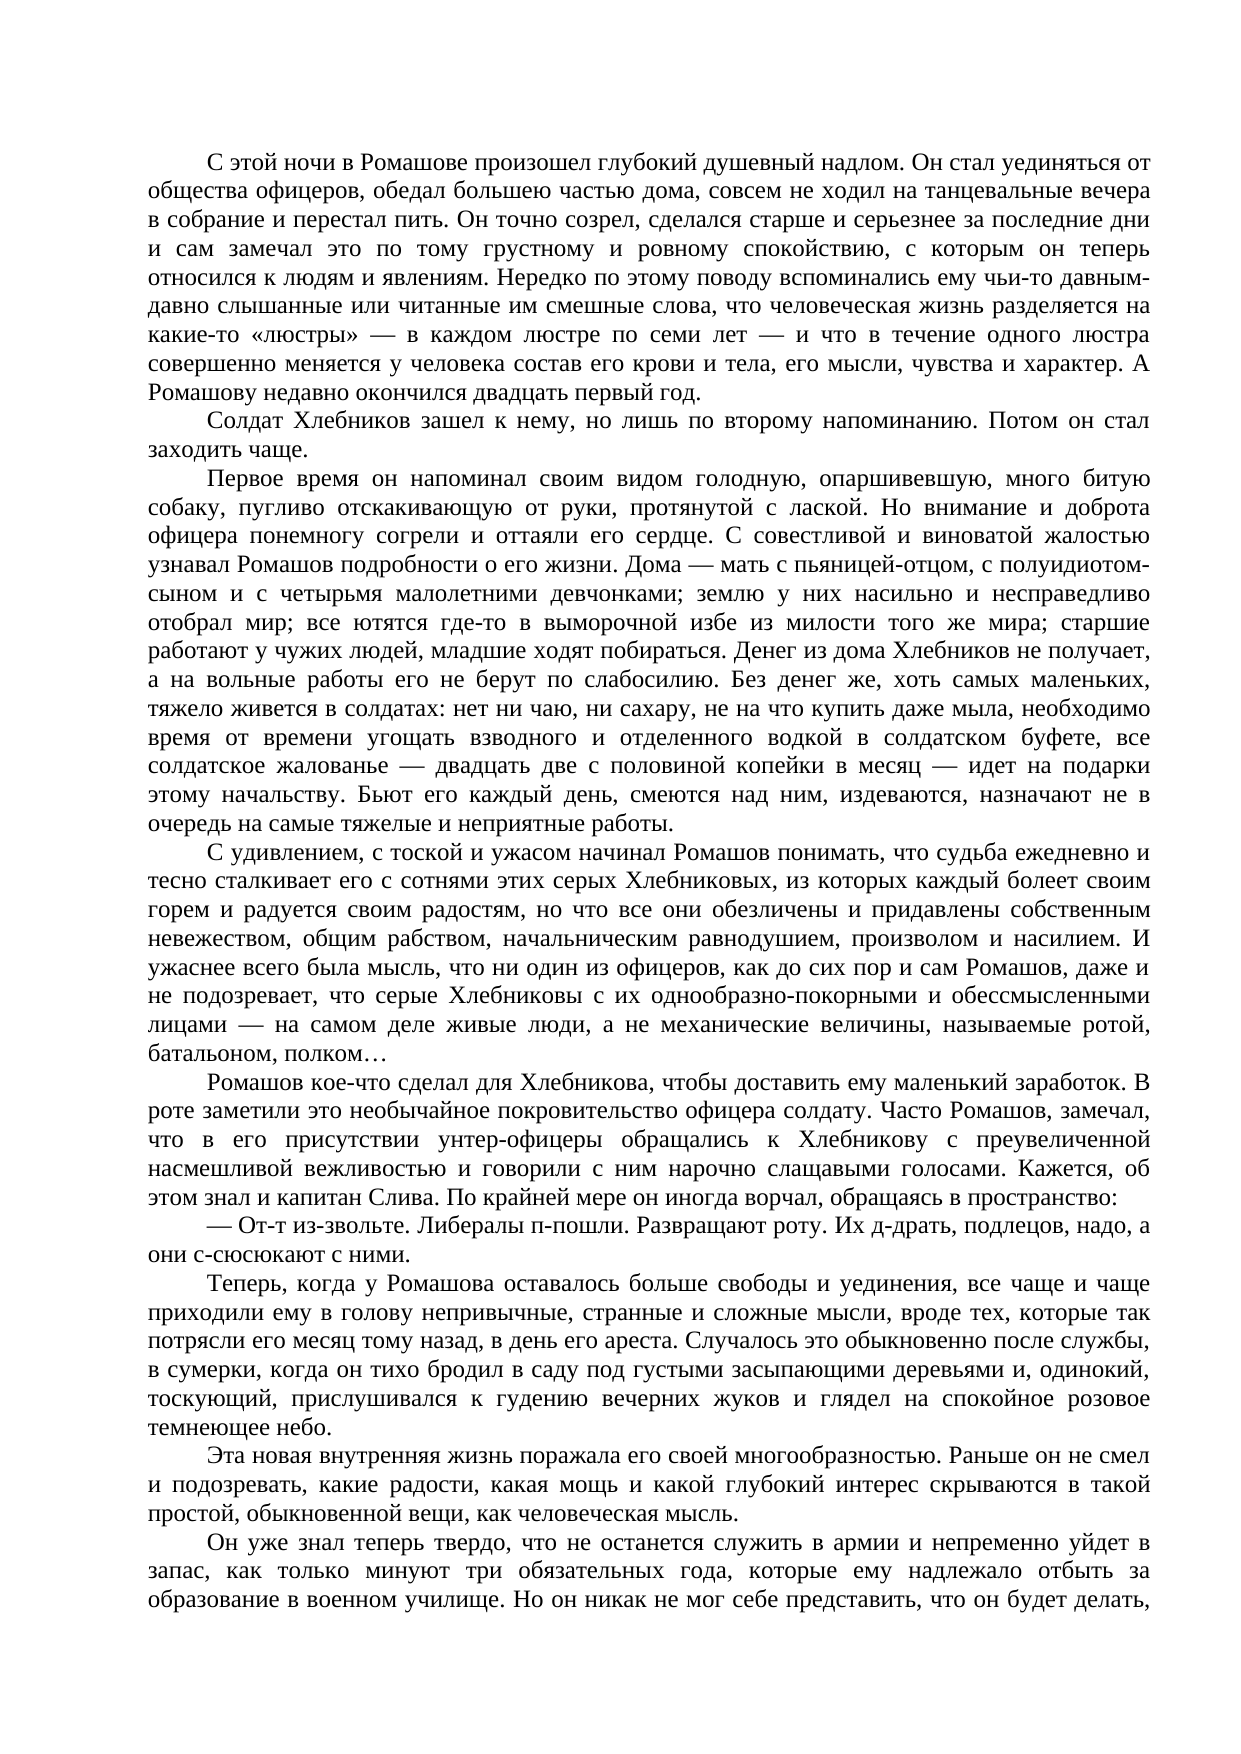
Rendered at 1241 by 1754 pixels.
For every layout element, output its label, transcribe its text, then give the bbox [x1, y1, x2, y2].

text Солдат Хлебников зашел к нему, но лишь по второму напоминанию. Потом он стал заходить чаще. [148, 406, 1152, 463]
text С этой ночи в Ромашове произошел глубокий душевный надлом. Он стал уединяться от общества офицеров, обедал большею частью дома, совсем не ходил на танцевальные вечера в собрание и перестал пить. Он точно созрел, сделался старше и серьезнее за последние дни и сам замечал это по тому грустному и ровному спокойствию, с которым он теперь относился к людям и явлениям. Нередко по этому поводу вспоминались ему чьи-то давным-давно слышанные или читанные им смешные слова, что человеческая жизнь разделяется на какие-то «люстры» — в каждом люстре по семи лет — и что в течение одного люстра совершенно меняется у человека состав его крови и тела, его мысли, чувства и характер. А Ромашову недавно окончился двадцать первый год. [148, 147, 1152, 406]
text С удивлением, с тоской и ужасом начинал Ромашов понимать, что судьба ежедневно и тесно сталкивает его с сотнями этих серых Хлебниковых, из которых каждый болеет своим горем и радуется своим радостям, но что все они обезличены и придавлены собственным невежеством, общим рабством, начальническим равнодушием, произволом и насилием. И ужаснее всего была мысль, что ни один из офицеров, как до сих пор и сам Ромашов, даже и не подозревает, что серые Хлебниковы с их однообразно-покорными и обессмысленными лицами — на самом деле живые люди, а не механические величины, называемые ротой, батальоном, полком… [148, 837, 1152, 1067]
text Он уже знал теперь твердо, что не останется служить в армии и непременно уйдет в запас, как только минуют три обязательных года, которые ему надлежало отбыть за образование в военном училище. Но он никак не мог себе представить, что он будет делать, [148, 1527, 1152, 1613]
text — От-т из-звольте. Либералы п-пошли. Развращают роту. Их д-драть, подлецов, надо, а они с-сюсюкают с ними. [148, 1211, 1152, 1268]
text Теперь, когда у Ромашова оставалось больше свободы и уединения, все чаще и чаще приходили ему в голову непривычные, странные и сложные мысли, вроде тех, которые так потрясли его месяц тому назад, в день его ареста. Случалось это обыкновенно после службы, в сумерки, когда он тихо бродил в саду под густыми засыпающими деревьями и, одинокий, тоскующий, прислушивался к гудению вечерних жуков и глядел на спокойное розовое темнеющее небо. [148, 1268, 1152, 1441]
text Эта новая внутренняя жизнь поражала его своей многообразностью. Раньше он не смел и подозревать, какие радости, какая мощь и какой глубокий интерес скрываются в такой простой, обыкновенной вещи, как человеческая мысль. [148, 1441, 1152, 1527]
text Первое время он напоминал своим видом голодную, опаршивевшую, много битую собаку, пугливо отскакивающую от руки, протянутой с лаской. Но внимание и доброта офицера понемногу согрели и оттаяли его сердце. С совестливой и виноватой жалостью узнавал Ромашов подробности о его жизни. Дома — мать с пьяницей-отцом, с полуидиотом-сыном и с четырьмя малолетними девчонками; землю у них насильно и несправедливо отобрал мир; все ютятся где-то в выморочной избе из милости того же мира; старшие работают у чужих людей, младшие ходят побираться. Денег из дома Хлебников не получает, а на вольные работы его не берут по слабосилию. Без денег же, хоть самых маленьких, тяжело живется в солдатах: нет ни чаю, ни сахару, не на что купить даже мыла, необходимо время от времени угощать взводного и отделенного водкой в солдатском буфете, все солдатское жалованье — двадцать две с половиной копейки в месяц — идет на подарки этому начальству. Бьют его каждый день, смеются над ним, издеваются, назначают не в очередь на самые тяжелые и неприятные работы. [148, 463, 1152, 837]
text Ромашов кое-что сделал для Хлебникова, чтобы доставить ему маленький заработок. В роте заметили это необычайное покровительство офицера солдату. Часто Ромашов, замечал, что в его присутствии унтер-офицеры обращались к Хлебникову с преувеличенной насмешливой вежливостью и говорили с ним нарочно слащавыми голосами. Кажется, об этом знал и капитан Слива. По крайней мере он иногда ворчал, обращаясь в пространство: [148, 1067, 1152, 1211]
